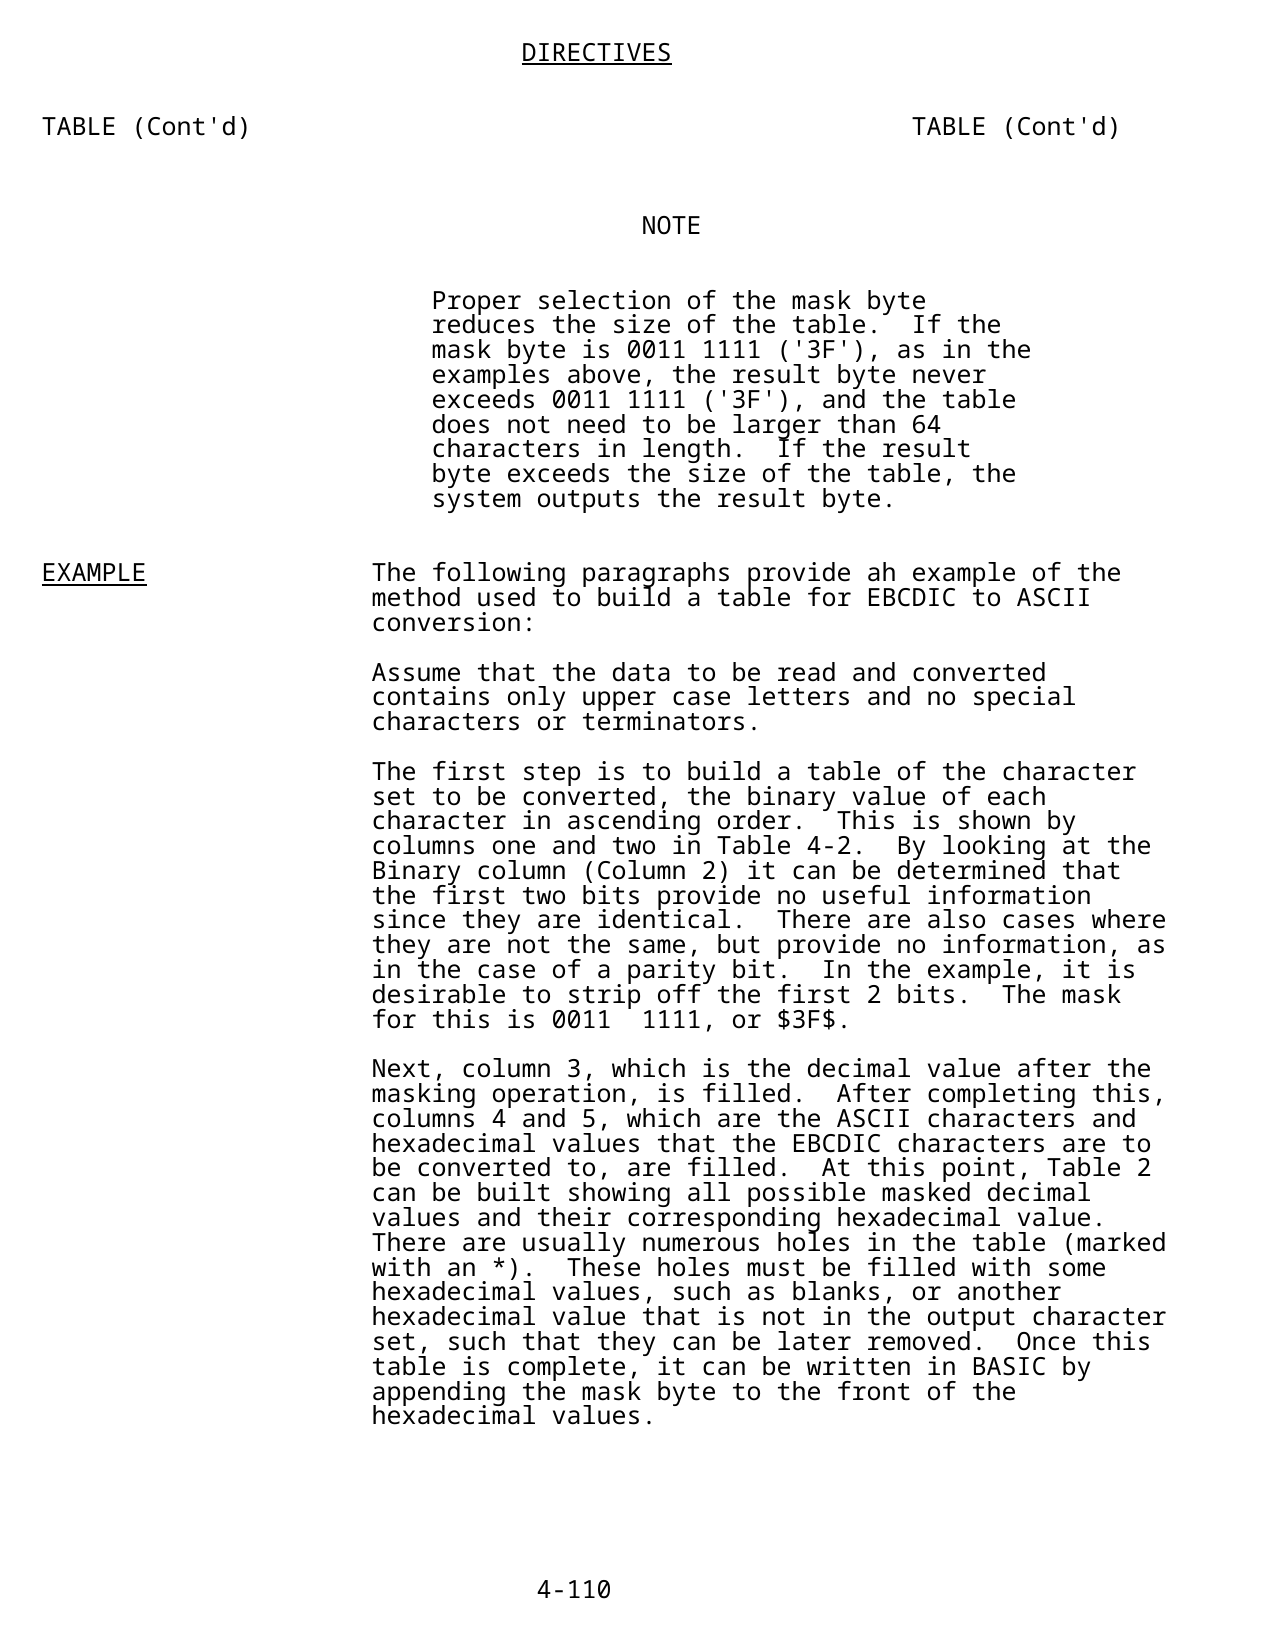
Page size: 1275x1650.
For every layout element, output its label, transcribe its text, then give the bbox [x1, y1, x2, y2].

text examples above, the result byte never [41, 364, 1234, 388]
text for this is 0011 1111, or $3F$. [41, 1008, 1234, 1033]
text be converted to, are filled. At this point, Table 2 [41, 1157, 1234, 1182]
text table is complete, it can be written in BASIC by [41, 1355, 1234, 1380]
text columns 4 and 5, which are the ASCII characters and [41, 1107, 1234, 1132]
text characters or terminators. [41, 711, 1234, 736]
text conversion: [41, 612, 1234, 636]
text EXAMPLE The following paragraphs provide ah example of the [41, 562, 1234, 587]
text There are usually numerous holes in the table (marked [41, 1231, 1234, 1256]
text set, such that they can be later removed. Once this [41, 1331, 1234, 1355]
text Assume that the data to be read and converted [41, 661, 1234, 686]
text the first two bits provide no useful information [41, 884, 1234, 909]
text hexadecimal values that the EBCDIC characters are to [41, 1132, 1234, 1157]
text Proper selection of the mask byte [41, 289, 1234, 314]
text The first step is to build a table of the character [41, 760, 1234, 785]
text Next, column 3, which is the decimal value after the [41, 1058, 1234, 1083]
text character in ascending order. This is shown by [41, 810, 1234, 835]
text masking operation, is filled. After completing this, [41, 1083, 1234, 1107]
text set to be converted, the binary value of each [41, 785, 1234, 810]
text desirable to strip off the first 2 bits. The mask [41, 983, 1234, 1008]
text does not need to be larger than 64 [41, 413, 1234, 438]
text system outputs the result byte. [41, 488, 1234, 512]
text in the case of a parity bit. In the example, it is [41, 959, 1234, 983]
text reduces the size of the table. If the [41, 314, 1234, 339]
text they are not the same, but provide no information, as [41, 934, 1234, 959]
text hexadecimal value that is not in the output character [41, 1306, 1234, 1331]
text method used to build a table for EBCDIC to ASCII [41, 587, 1234, 612]
text since they are identical. There are also cases where [41, 909, 1234, 934]
text can be built showing all possible masked decimal [41, 1182, 1234, 1207]
text contains only upper case letters and no special [41, 686, 1234, 711]
text exceeds 0011 1111 ('3F'), and the table [41, 388, 1234, 413]
text Binary column (Column 2) it can be determined that [41, 859, 1234, 884]
text mask byte is 0011 1111 ('3F'), as in the [41, 339, 1234, 364]
text values and their corresponding hexadecimal value. [41, 1207, 1234, 1231]
text NOTE [41, 215, 1234, 240]
text hexadecimal values. [41, 1405, 1234, 1430]
text characters in length. If the result [41, 438, 1234, 463]
text appending the mask byte to the front of the [41, 1380, 1234, 1405]
text TABLE (Cont'd) TABLE (Cont'd) [41, 116, 1234, 141]
text hexadecimal values, such as blanks, or another [41, 1281, 1234, 1306]
text 4-110 [41, 1578, 1234, 1603]
text with an *). These holes must be filled with some [41, 1256, 1234, 1281]
text DIRECTIVES [41, 41, 1234, 66]
text byte exceeds the size of the table, the [41, 463, 1234, 488]
text columns one and two in Table 4-2. By looking at the [41, 835, 1234, 859]
